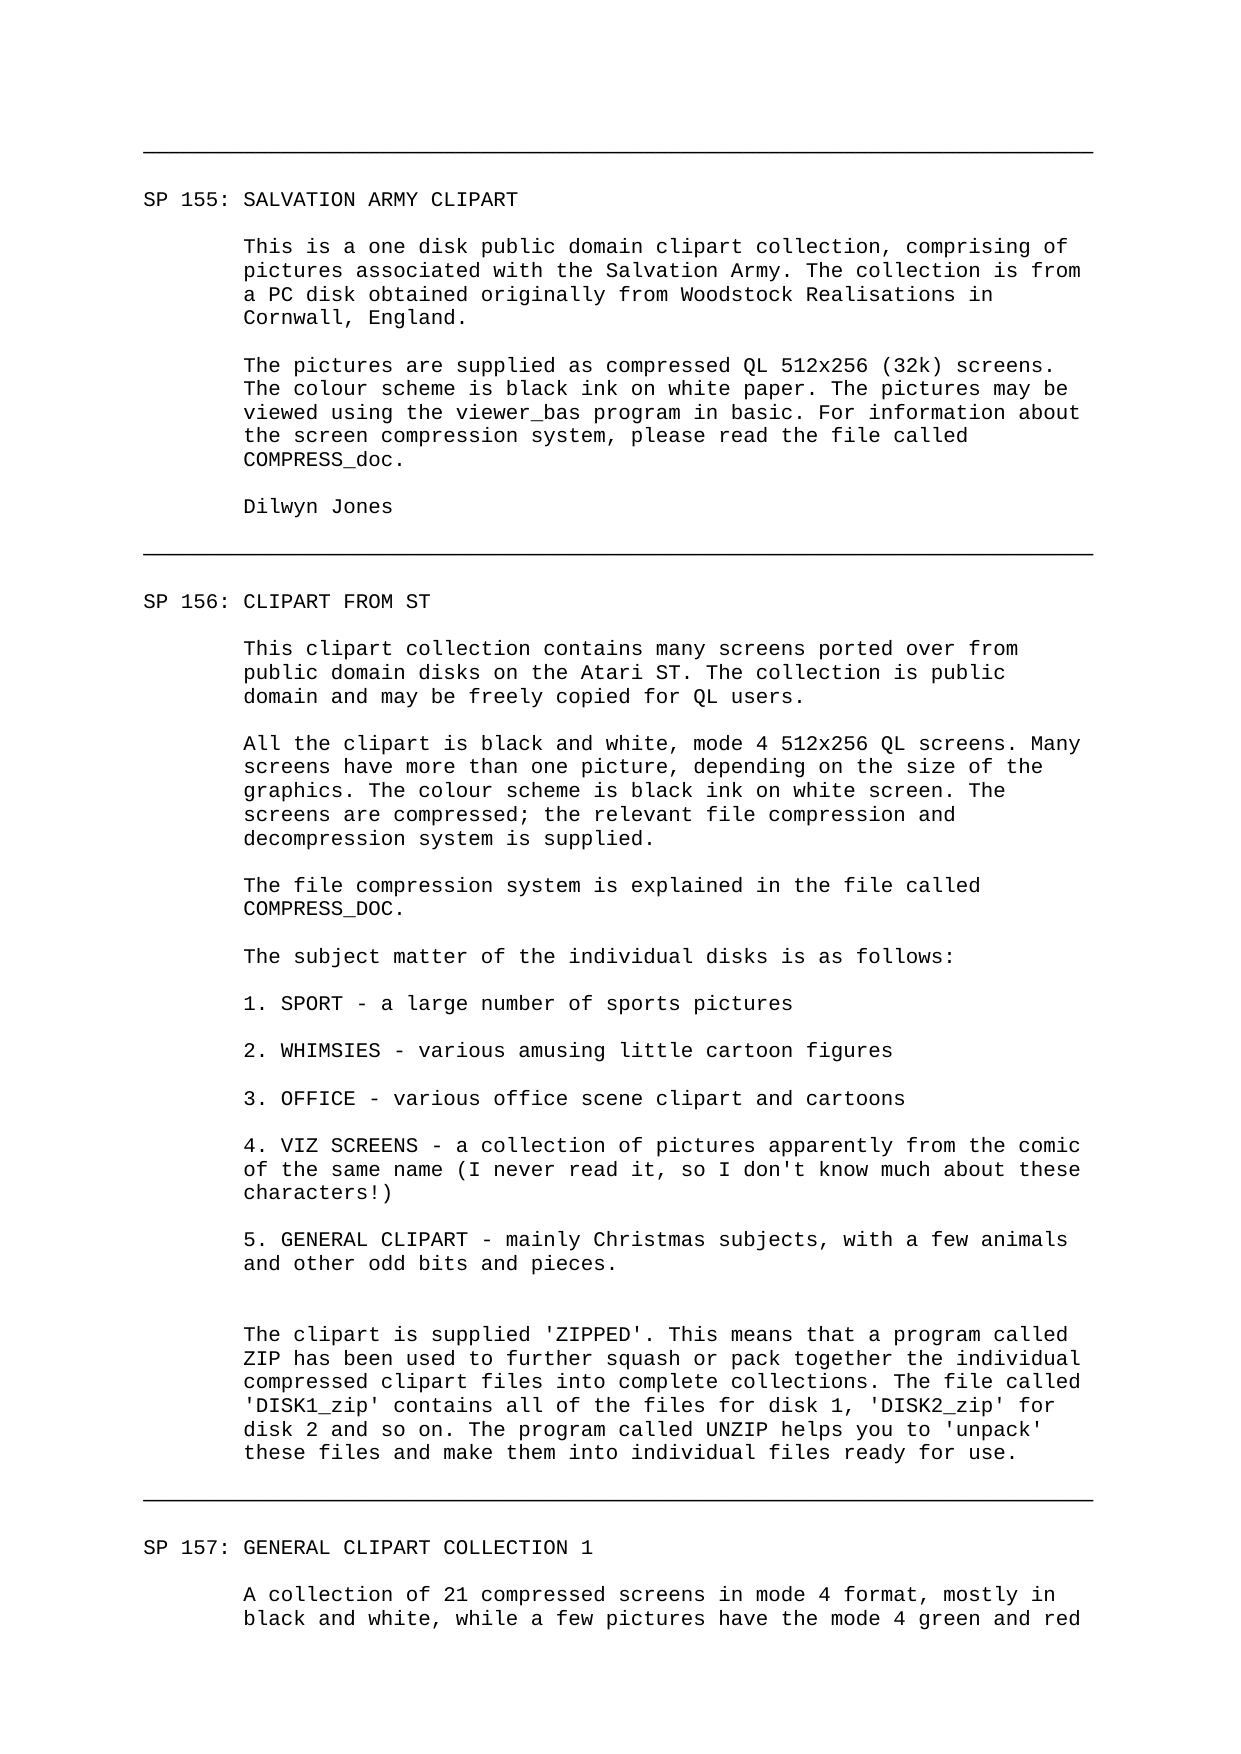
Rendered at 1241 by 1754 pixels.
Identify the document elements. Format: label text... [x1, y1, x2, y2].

text Dilwyn Jones [118, 496, 1122, 520]
text COMPRESS_doc. [118, 449, 1122, 473]
text 2. WHIMSIES - various amusing little cartoon figures [118, 1040, 1122, 1064]
text viewed using the viewer_bas program in basic. For information about [118, 402, 1122, 426]
text ──────────────────────────────────────────────────────────────────────────── [118, 1489, 1122, 1513]
text public domain disks on the Atari ST. The collection is public [118, 662, 1122, 686]
text compressed clipart files into complete collections. The file called [118, 1371, 1122, 1395]
text screens are compressed; the relevant file compression and [118, 804, 1122, 827]
text This is a one disk public domain clipart collection, comprising of [118, 236, 1122, 260]
text The pictures are supplied as compressed QL 512x256 (32k) screens. [118, 354, 1122, 378]
text 4. VIZ SCREENS - a collection of pictures apparently from the comic [118, 1135, 1122, 1158]
text 5. GENERAL CLIPART - mainly Christmas subjects, with a few animals [118, 1229, 1122, 1253]
text ──────────────────────────────────────────────────────────────────────────── [118, 544, 1122, 567]
text This clipart collection contains many screens ported over from [118, 638, 1122, 662]
text these files and make them into individual files ready for use. [118, 1442, 1122, 1466]
text 'DISK1_zip' contains all of the files for disk 1, 'DISK2_zip' for [118, 1395, 1122, 1419]
text pictures associated with the Salvation Army. The collection is from [118, 260, 1122, 284]
text The clipart is supplied 'ZIPPED'. This means that a program called [118, 1324, 1122, 1348]
text decompression system is supplied. [118, 827, 1122, 851]
text COMPRESS_DOC. [118, 898, 1122, 922]
text graphics. The colour scheme is black ink on white screen. The [118, 780, 1122, 804]
text The file compression system is explained in the file called [118, 875, 1122, 898]
text a PC disk obtained originally from Woodstock Realisations in [118, 284, 1122, 307]
text The subject matter of the individual disks is as follows: [118, 946, 1122, 969]
text disk 2 and so on. The program called UNZIP helps you to 'unpack' [118, 1419, 1122, 1442]
text screens have more than one picture, depending on the size of the [118, 757, 1122, 780]
text and other odd bits and pieces. [118, 1253, 1122, 1277]
text of the same name (I never read it, so I don't know much about these [118, 1158, 1122, 1182]
text ──────────────────────────────────────────────────────────────────────────── [118, 142, 1122, 165]
text characters!) [118, 1182, 1122, 1206]
text SP 157: GENERAL CLIPART COLLECTION 1 [118, 1537, 1122, 1561]
text SP 155: SALVATION ARMY CLIPART [118, 189, 1122, 213]
text black and white, while a few pictures have the mode 4 green and red [118, 1608, 1122, 1631]
text 1. SPORT - a large number of sports pictures [118, 993, 1122, 1017]
text The colour scheme is black ink on white paper. The pictures may be [118, 378, 1122, 402]
text All the clipart is black and white, mode 4 512x256 QL screens. Many [118, 733, 1122, 757]
text SP 156: CLIPART FROM ST [118, 591, 1122, 615]
text domain and may be freely copied for QL users. [118, 686, 1122, 709]
text A collection of 21 compressed screens in mode 4 format, mostly in [118, 1584, 1122, 1608]
text 3. OFFICE - various office scene clipart and cartoons [118, 1088, 1122, 1111]
text Cornwall, England. [118, 307, 1122, 331]
text the screen compression system, please read the file called [118, 426, 1122, 449]
text ZIP has been used to further squash or pack together the individual [118, 1348, 1122, 1371]
